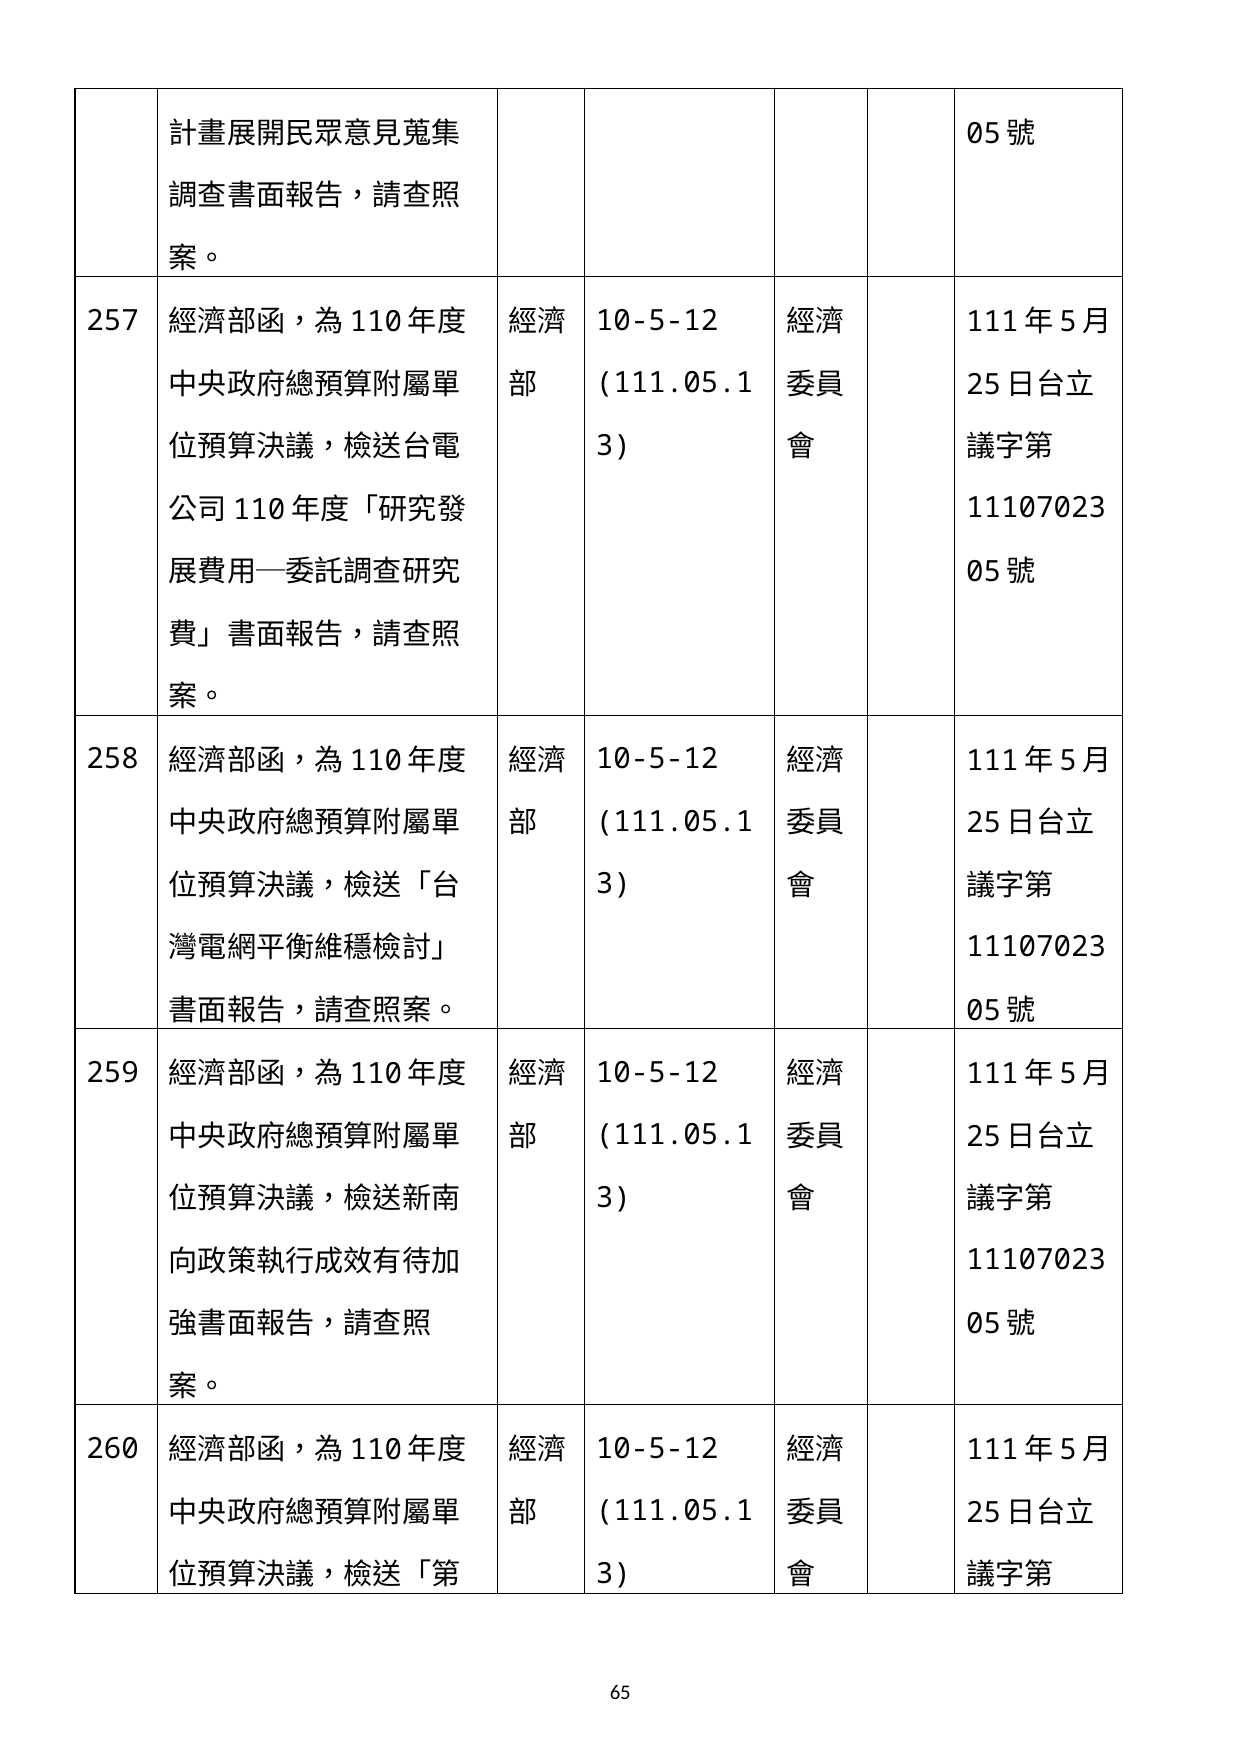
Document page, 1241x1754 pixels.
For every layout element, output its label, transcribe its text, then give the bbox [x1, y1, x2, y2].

table_cell 111年5月25日台立議字第1110702305號 [955, 1029, 1122, 1404]
table_cell 經濟部函，為110年度中央政府總預算附屬單位預算決議，檢送「台灣電網平衡維穩檢討」書面報告，請查照案。 [158, 716, 497, 1028]
table_cell [775, 89, 867, 276]
table_cell 經濟部 [498, 1029, 584, 1404]
table_cell [868, 277, 954, 715]
table_cell 258 [76, 716, 157, 1028]
table_cell 經濟委員會 [775, 1029, 867, 1404]
table_cell 經濟委員會 [775, 1405, 867, 1593]
table_cell [498, 89, 584, 276]
table_cell 經濟部 [498, 716, 584, 1028]
table_cell [76, 89, 157, 276]
table_cell 260 [76, 1405, 157, 1593]
table_cell 經濟部函，為110年度中央政府總預算附屬單位預算決議，檢送台電公司110年度「研究發展費用─委託調查研究費」書面報告，請查照案。 [158, 277, 497, 715]
table_cell 經濟委員會 [775, 716, 867, 1028]
table_cell 111年5月25日台立議字第1110702305號 [955, 277, 1122, 715]
table_cell [868, 1029, 954, 1404]
table_cell [585, 89, 774, 276]
table_cell 10-5-12 (111.05.13) [585, 1405, 774, 1593]
table_cell 10-5-12 (111.05.13) [585, 1029, 774, 1404]
table_cell 111年5月25日台立議字第 [955, 1405, 1122, 1593]
table_cell 經濟委員會 [775, 277, 867, 715]
table_cell 計畫展開民眾意見蒐集調查書面報告，請查照案。 [158, 89, 497, 276]
table_cell 05號 [955, 89, 1122, 276]
table_cell 111年5月25日台立議字第1110702305號 [955, 716, 1122, 1028]
table_cell [868, 1405, 954, 1593]
table_cell 257 [76, 277, 157, 715]
table_cell [868, 89, 954, 276]
table_cell [868, 716, 954, 1028]
table_cell 10-5-12 (111.05.13) [585, 716, 774, 1028]
table_cell 經濟部 [498, 1405, 584, 1593]
table_cell 經濟部函，為110年度中央政府總預算附屬單位預算決議，檢送新南向政策執行成效有待加強書面報告，請查照案。 [158, 1029, 497, 1404]
table_cell 10-5-12 (111.05.13) [585, 277, 774, 715]
table_cell 經濟部 [498, 277, 584, 715]
table_cell 經濟部函，為110年度中央政府總預算附屬單位預算決議，檢送「第 [158, 1405, 497, 1593]
table_cell 259 [76, 1029, 157, 1404]
